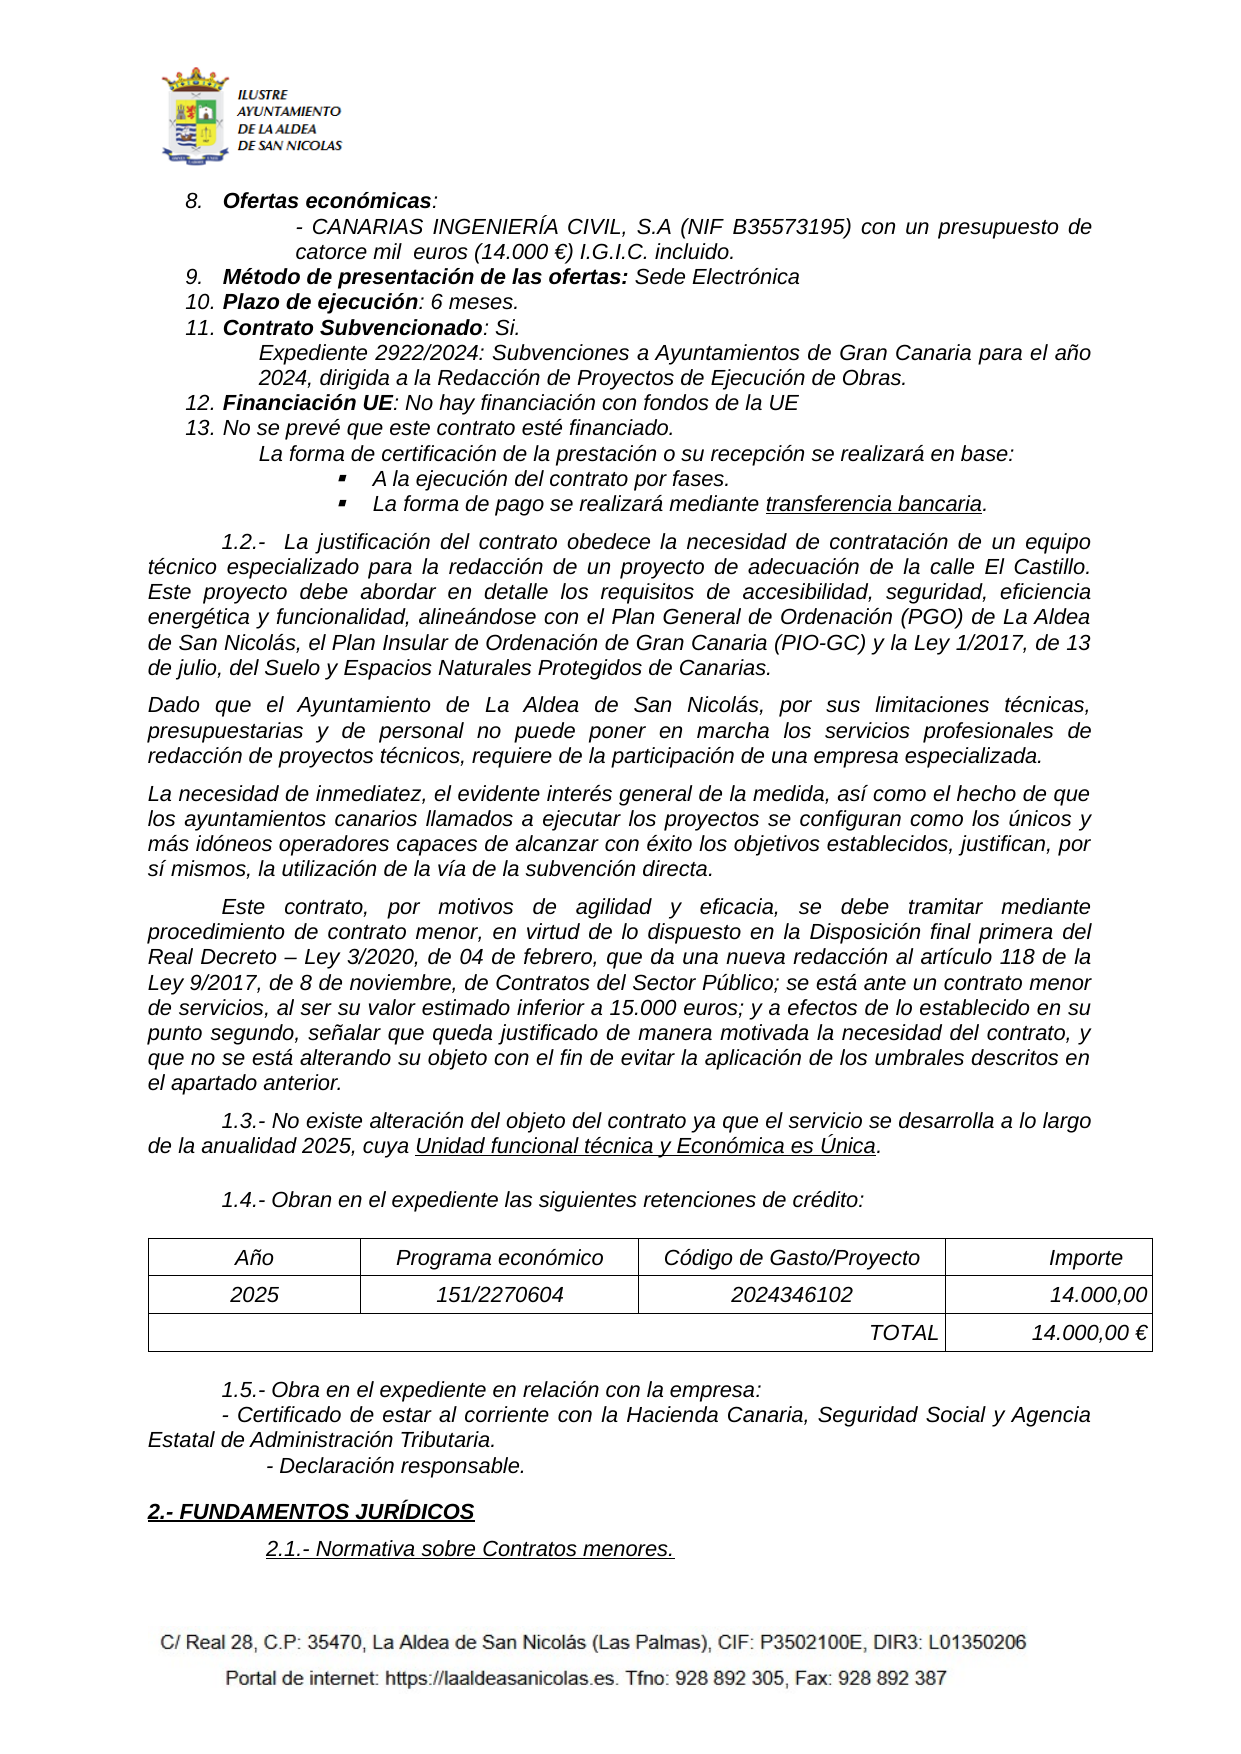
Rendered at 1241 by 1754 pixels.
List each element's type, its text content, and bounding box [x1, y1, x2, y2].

list Contrato Subvencionado: Si. [185, 314, 1093, 340]
list Financiación UE: No hay financiación con fondos de la UE [185, 390, 1093, 415]
text La forma de certificación de la prestación o su recepción se realizará en base: [258, 441, 1093, 466]
text La necesidad de inmediatez, el evidente interés general de la medida, así como el hecho de que los ayuntamientos canarios llamados a ejecutar los proyectos se configuran como los únicos y más idóneos operadores capaces de alcanzar con éxito los objetivos establecidos, justifican, por sí mismos, la utilización de la vía de la subvención directa. [148, 781, 1093, 881]
text 1.3.- No existe alteración del objeto del contrato ya que el servicio se desarrolla a lo largo de la anualidad 2025, cuya Unidad funcional técnica y Económica es Única. [148, 1108, 1093, 1158]
text 1.2.- La justificación del contrato obedece la necesidad de contratación de un equipo técnico especializado para la redacción de un proyecto de adecuación de la calle El Castillo. Este proyecto debe abordar en detalle los requisitos de accesibilidad, seguridad, eficiencia energética y funcionalidad, alineándose con el Plan General de Ordenación (PGO) de La Aldea de San Nicolás, el Plan Insular de Ordenación de Gran Canaria (PIO-GC) y la Ley 1/2017, de 13 de julio, del Suelo y Espacios Naturales Protegidos de Canarias. [148, 529, 1093, 680]
text - Certificado de estar al corriente con la Hacienda Canaria, Seguridad Social y Agencia Estatal de Administración Tributaria. [148, 1402, 1093, 1453]
text Expediente 2922/2024: Subvenciones a Ayuntamientos de Gran Canaria para el año 2024, dirigida a la Redacción de Proyectos de Ejecución de Obras. [258, 340, 1093, 390]
text Dado que el Ayuntamiento de La Aldea de San Nicolás, por sus limitaciones técnicas, presupuestarias y de personal no puede poner en marcha los servicios profesionales de redacción de proyectos técnicos, requiere de la participación de una empresa especializada. [148, 692, 1093, 768]
table_cell 14.000,00 [946, 1276, 1152, 1313]
text 2.1.- Normativa sobre Contratos menores. [148, 1536, 1093, 1562]
table_cell 14.000,00 € [946, 1314, 1152, 1351]
text 1.5.- Obra en el expediente en relación con la empresa: [148, 1377, 1093, 1402]
text Este contrato, por motivos de agilidad y eficacia, se debe tramitar mediante procedimiento de contrato menor, en virtud de lo dispuesto en la Disposición final primera del Real Decreto – Ley 3/2020, de 04 de febrero, que da una nueva redacción al artículo 118 de la Ley 9/2017, de 8 de noviembre, de Contratos del Sector Público; se está ante un contrato menor de servicios, al ser su valor estimado inferior a 15.000 euros; y a efectos de lo establecido en su punto segundo, señalar que queda justificado de manera motivada la necesidad del contrato, y que no se está alterando su objeto con el fin de evitar la aplicación de los umbrales descritos en el apartado anterior. [148, 894, 1093, 1096]
table_cell 2024346102 [639, 1276, 945, 1313]
text 1.4.- Obran en el expediente las siguientes retenciones de crédito: [148, 1187, 1093, 1212]
table_header Código de Gasto/Proyecto [639, 1239, 945, 1275]
table_header Importe [946, 1239, 1152, 1275]
table_cell 2025 [149, 1276, 360, 1313]
list Método de presentación de las ofertas: Sede Electrónica [185, 264, 1093, 289]
table_header Año [149, 1239, 360, 1275]
list Plazo de ejecución: 6 meses. [185, 289, 1093, 314]
text - Declaración responsable. [148, 1453, 1093, 1478]
picture [148, 59, 358, 173]
picture [148, 1626, 1034, 1694]
list Ofertas económicas: [185, 188, 1093, 214]
table_header Programa económico [361, 1239, 638, 1275]
table_cell TOTAL [149, 1314, 945, 1351]
table_cell 151/2270604 [361, 1276, 638, 1313]
text - CANARIAS INGENIERÍA CIVIL, S.A (NIF B35573195) con un presupuesto de catorce mil euros (14.000 €) I.G.I.C. incluido. [295, 214, 1093, 264]
subtitle 2.- FUNDAMENTOS JURÍDICOS [148, 1499, 1093, 1524]
list No se prevé que este contrato esté financiado. [185, 415, 1093, 441]
list La forma de pago se realizará mediante transferencia bancaria. [335, 491, 1022, 516]
list A la ejecución del contrato por fases. [335, 466, 1022, 491]
